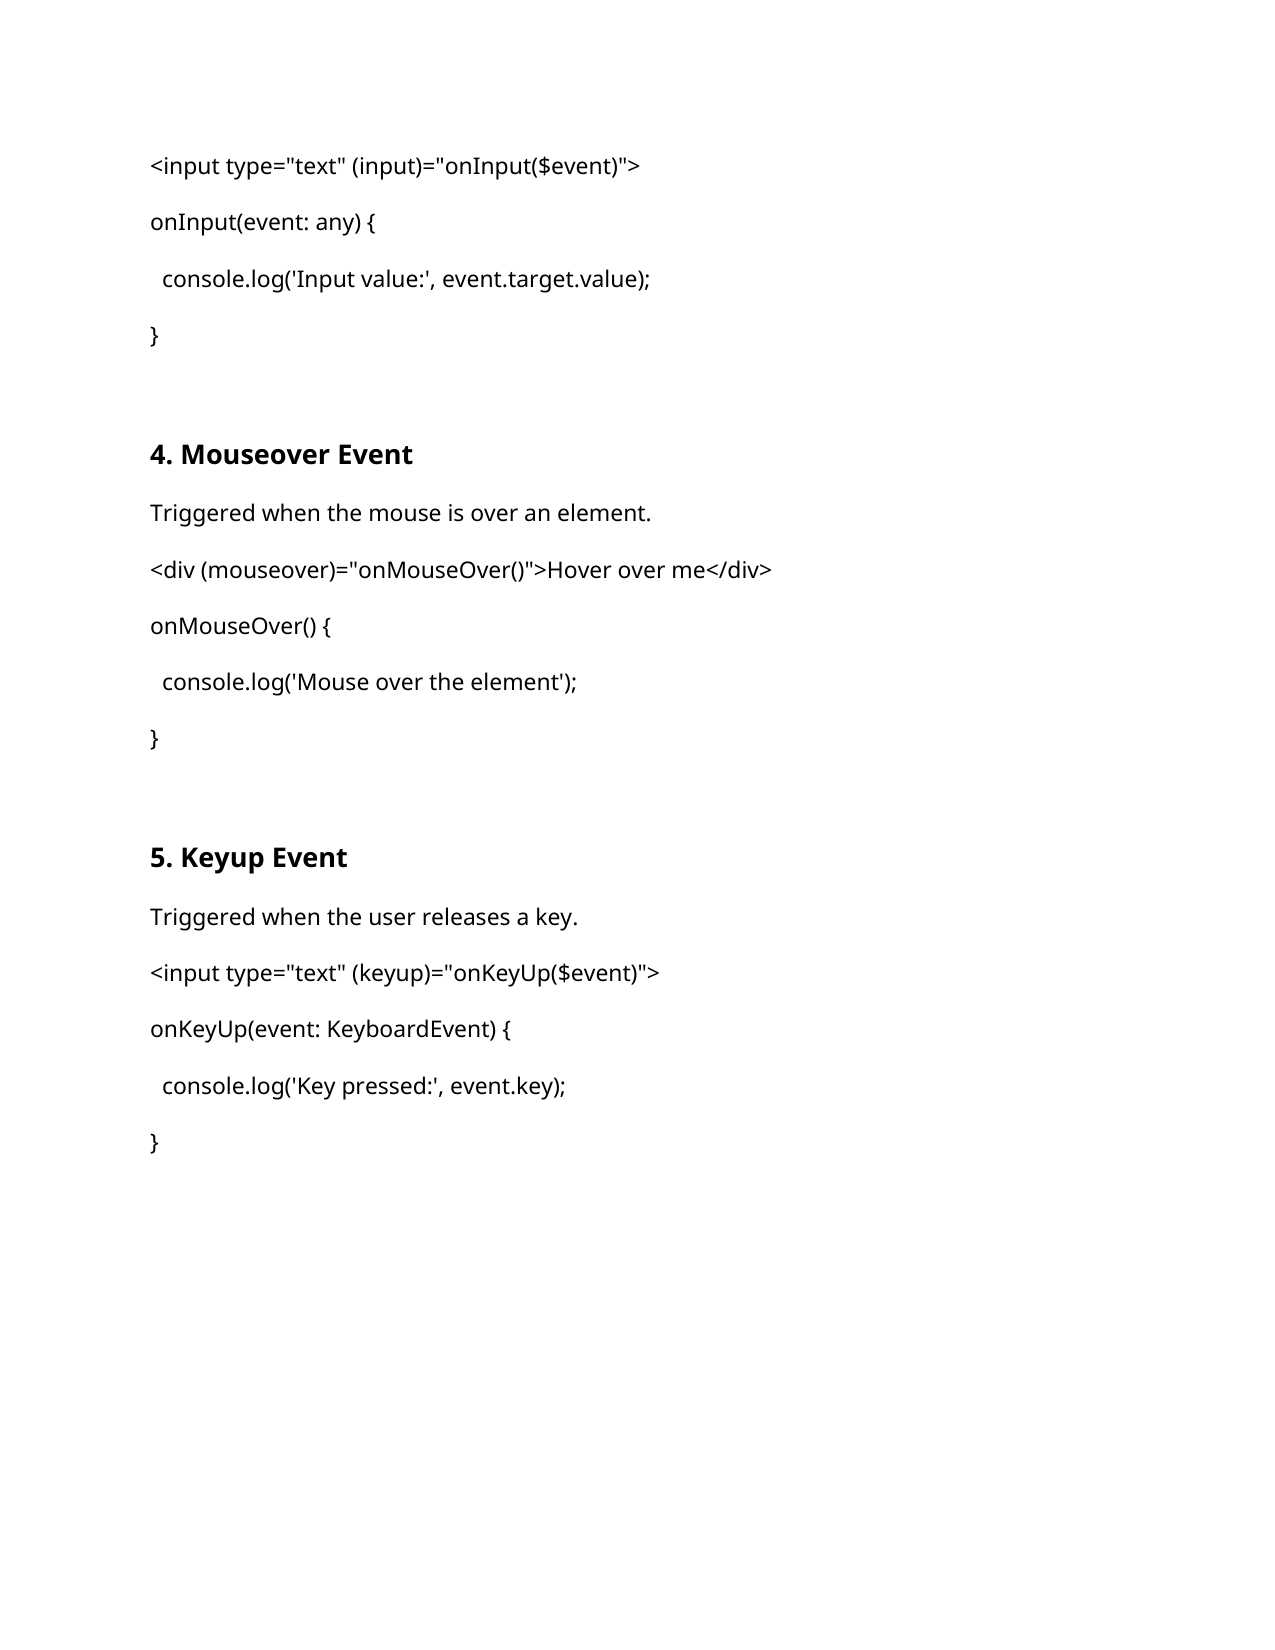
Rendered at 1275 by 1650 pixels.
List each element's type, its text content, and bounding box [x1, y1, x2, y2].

text onInput(event: any) { [150, 206, 1125, 237]
subtitle 4. Mouseover Event [150, 435, 1125, 472]
text console.log('Input value:', event.target.value); [150, 262, 1125, 294]
text <input type="text" (input)="onInput($event)"> [150, 150, 1125, 181]
text onMouseOver() { [150, 610, 1125, 641]
text onKeyUp(event: KeyboardEvent) { [150, 1013, 1125, 1044]
text console.log('Key pressed:', event.key); [150, 1069, 1125, 1101]
text <input type="text" (keyup)="onKeyUp($event)"> [150, 957, 1125, 988]
text Triggered when the user releases a key. [150, 901, 1125, 932]
subtitle 5. Keyup Event [150, 839, 1125, 876]
text } [150, 1126, 1125, 1157]
text <div (mouseover)="onMouseOver()">Hover over me</div> [150, 553, 1125, 585]
text } [150, 722, 1125, 753]
text console.log('Mouse over the element'); [150, 666, 1125, 697]
text Triggered when the mouse is over an element. [150, 497, 1125, 528]
text } [150, 319, 1125, 350]
